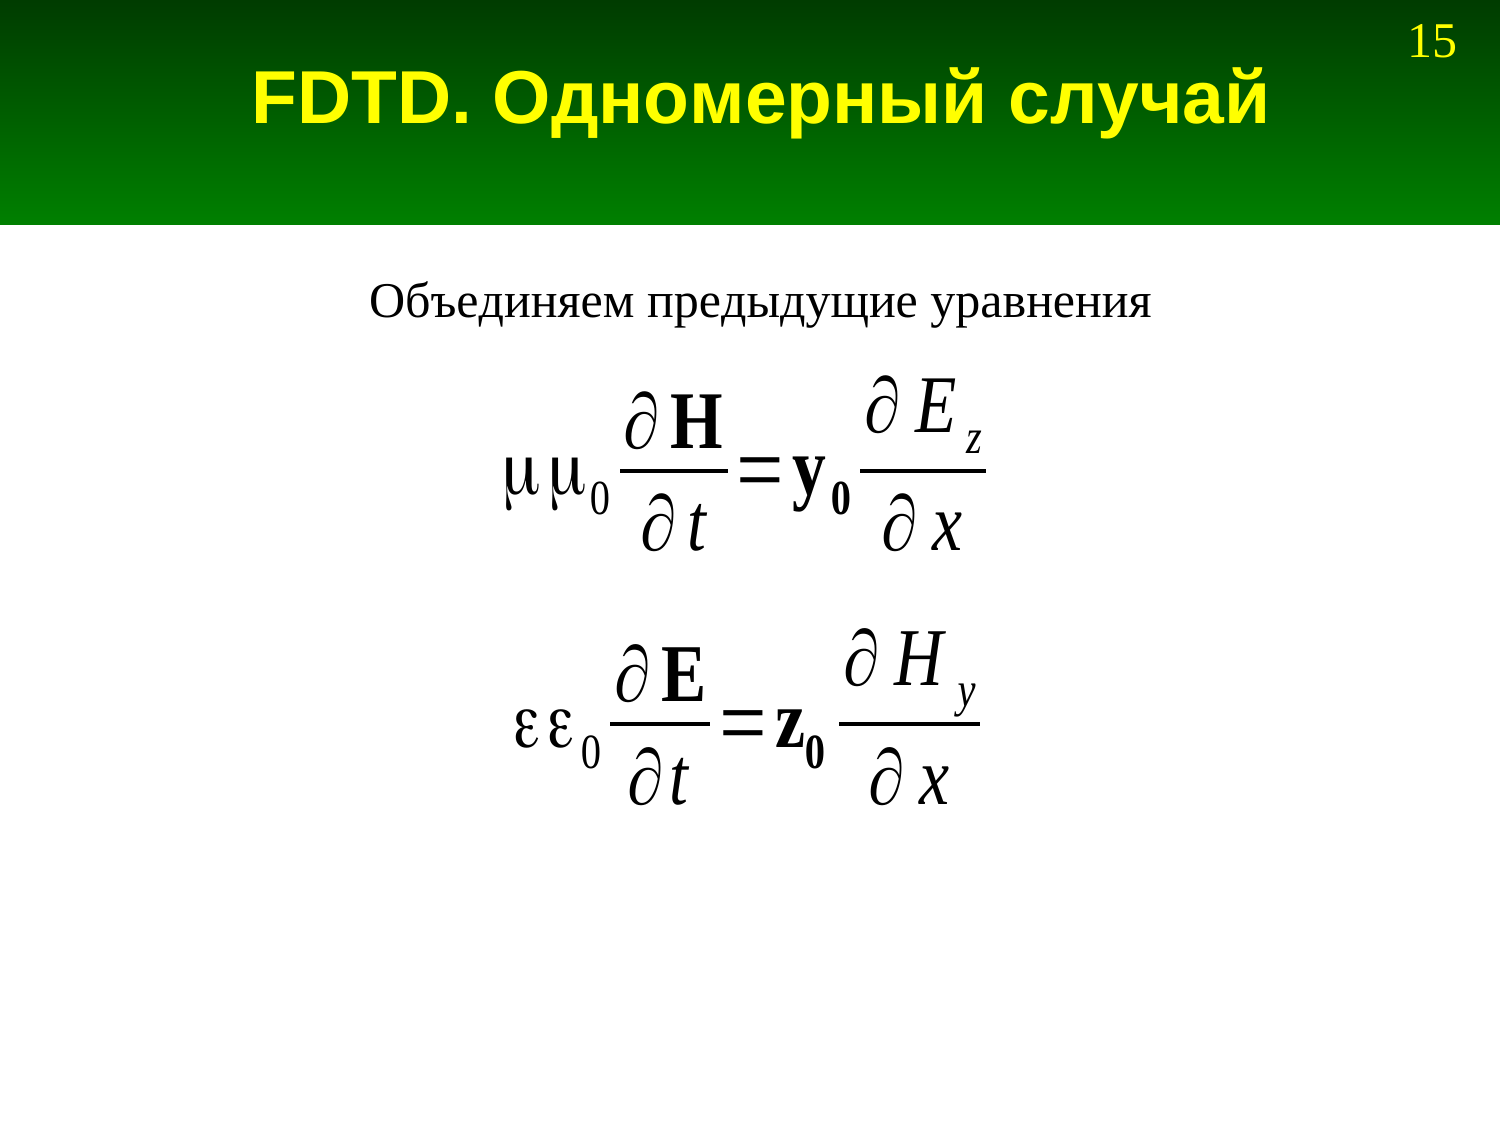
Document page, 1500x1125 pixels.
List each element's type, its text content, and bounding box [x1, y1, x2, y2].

text_box Объединяем предыдущие уравнения [354, 259, 1167, 335]
title FDTD. Одномерный случай [123, 0, 1399, 188]
chart [496, 614, 1000, 821]
chart [484, 360, 1007, 567]
